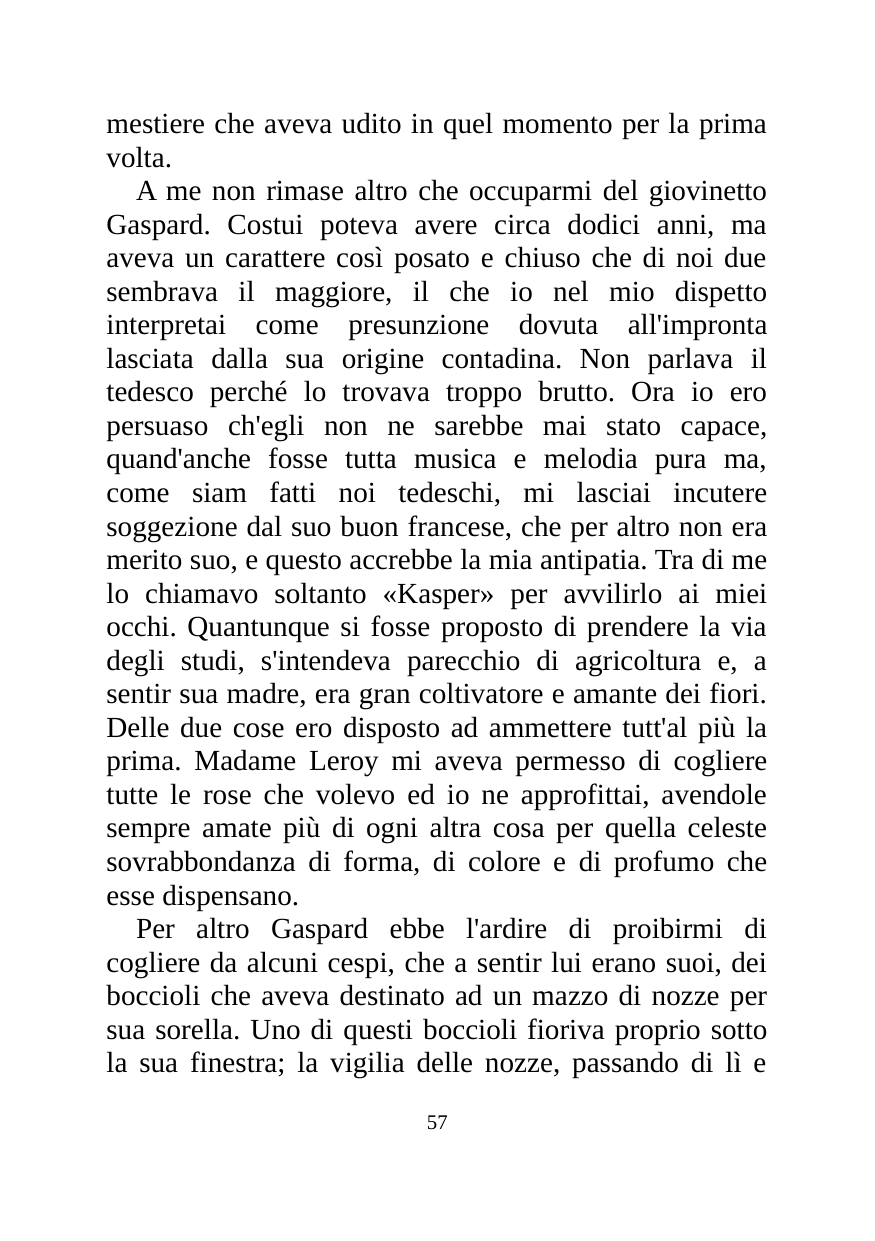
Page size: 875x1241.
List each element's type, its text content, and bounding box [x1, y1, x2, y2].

text mestiere che aveva udito in quel momento per la prima volta. [106, 106, 768, 173]
text Per altro Gaspard ebbe l'ardire di proibirmi di cogliere da alcuni cespi, che a sentir lui erano suoi, dei boccioli che aveva destinato ad un mazzo di nozze per sua sorella. Uno di questi boccioli fioriva proprio sotto la sua finestra; la vigilia delle nozze, passando di lì e [106, 911, 768, 1079]
text A me non rimase altro che occuparmi del giovinetto Gaspard. Costui poteva avere circa dodici anni, ma aveva un carattere così posato e chiuso che di noi due sembrava il maggiore, il che io nel mio dispetto interpretai come presunzione dovuta all'impronta lasciata dalla sua origine contadina. Non parlava il tedesco perché lo trovava troppo brutto. Ora io ero persuaso ch'egli non ne sarebbe mai stato capace, quand'anche fosse tutta musica e melodia pura ma, come siam fatti noi tedeschi, mi lasciai incutere soggezione dal suo buon francese, che per altro non era merito suo, e questo accrebbe la mia antipatia. Tra di me lo chiamavo soltanto «Kasper» per avvilirlo ai miei occhi. Quantunque si fosse proposto di prendere la via degli studi, s'intendeva parecchio di agricoltura e, a sentir sua madre, era gran coltivatore e amante dei fiori. Delle due cose ero disposto ad ammettere tutt'al più la prima. Madame Leroy mi aveva permesso di cogliere tutte le rose che volevo ed io ne approfittai, avendole sempre amate più di ogni altra cosa per quella celeste sovrabbondanza di forma, di colore e di profumo che esse dispensano. [106, 173, 768, 911]
